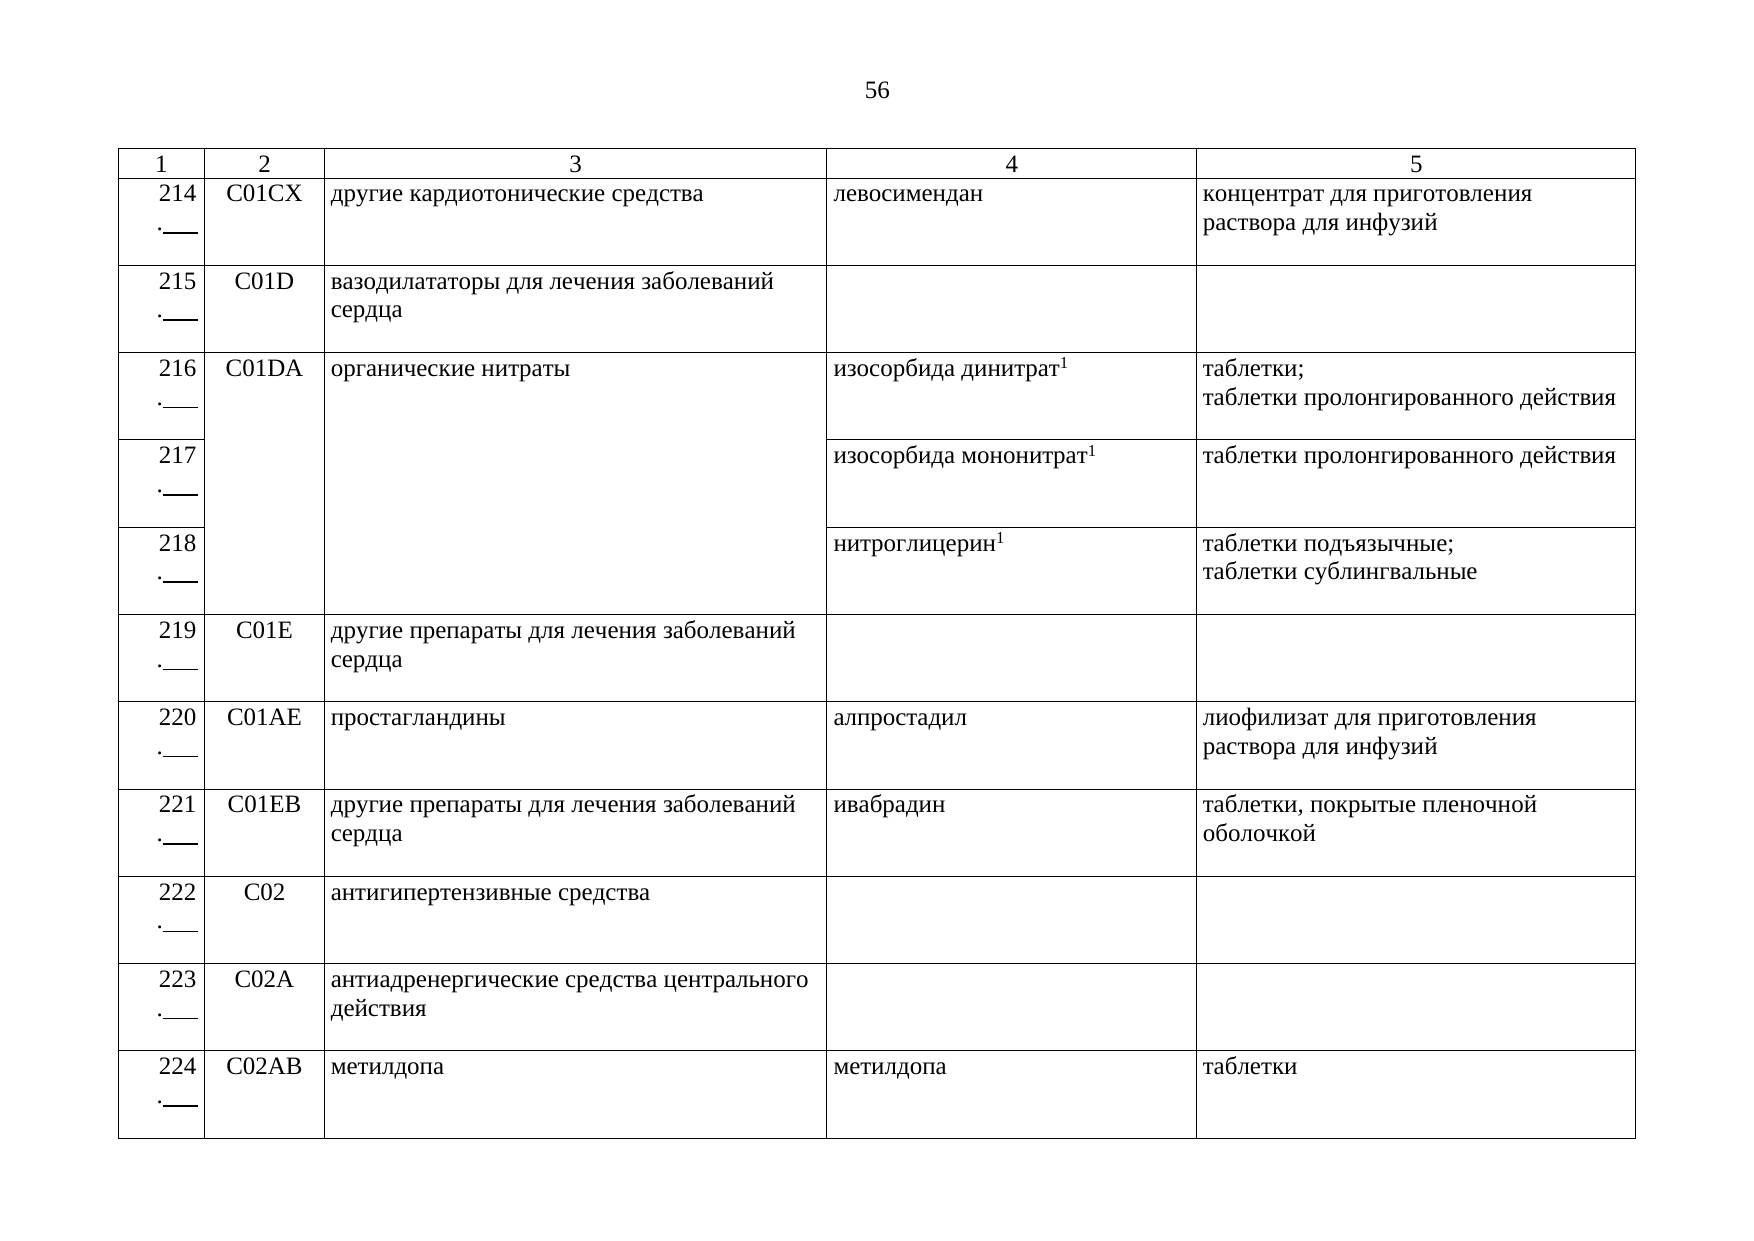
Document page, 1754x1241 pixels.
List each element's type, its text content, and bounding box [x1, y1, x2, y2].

table_cell простагландины [325, 702, 826, 788]
table_header 2 [205, 149, 324, 177]
table_cell [827, 877, 1196, 963]
table_cell таблетки подъязычные; таблетки сублингвальные [1197, 528, 1635, 614]
table_cell C01DA [205, 353, 324, 614]
table_cell алпростадил [827, 702, 1196, 788]
table_cell [119, 877, 204, 963]
table_cell С01АЕ [205, 702, 324, 788]
table_cell C01CХ [205, 179, 324, 265]
table_cell левосимендан [827, 179, 1196, 265]
table_cell C02 [205, 877, 324, 963]
table_cell [119, 615, 204, 701]
table_cell таблетки; таблетки пролонгированного действия [1197, 353, 1635, 439]
table_cell [119, 266, 204, 352]
table_cell [119, 790, 204, 876]
table_cell [827, 266, 1196, 352]
table_cell [827, 964, 1196, 1050]
table_cell метилдопа [827, 1051, 1196, 1138]
table_cell органические нитраты [325, 353, 826, 614]
table_cell [119, 528, 204, 614]
table_cell таблетки, покрытые пленочной оболочкой [1197, 790, 1635, 876]
table_cell другие препараты для лечения заболеваний сердца [325, 615, 826, 701]
table_cell [119, 964, 204, 1050]
table_cell изосорбида мононитрат1 [827, 440, 1196, 527]
table_cell концентрат для приготовления раствора для инфузий [1197, 179, 1635, 265]
table_cell [119, 440, 204, 527]
table_cell [1197, 266, 1635, 352]
table_cell [119, 702, 204, 788]
table_cell изосорбида динитрат1 [827, 353, 1196, 439]
table_cell метилдопа [325, 1051, 826, 1138]
table_cell [1197, 964, 1635, 1050]
table_cell антигипертензивные средства [325, 877, 826, 963]
table_cell C02A [205, 964, 324, 1050]
table_cell [119, 179, 204, 265]
table_cell [827, 615, 1196, 701]
table_cell [119, 353, 204, 439]
table_cell C01E [205, 615, 324, 701]
table_cell другие препараты для лечения заболеваний сердца [325, 790, 826, 876]
table_cell лиофилизат для приготовления раствора для инфузий [1197, 702, 1635, 788]
table_cell [119, 1051, 204, 1138]
table_cell антиадренергические средства центрального действия [325, 964, 826, 1050]
table_cell [1197, 877, 1635, 963]
table_cell таблетки пролонгированного действия [1197, 440, 1635, 527]
table_header 5 [1197, 149, 1635, 177]
table_cell вазодилататоры для лечения заболеваний сердца [325, 266, 826, 352]
table_cell C01D [205, 266, 324, 352]
table_header 3 [325, 149, 826, 177]
table_cell таблетки [1197, 1051, 1635, 1138]
table_cell ивабрадин [827, 790, 1196, 876]
table_cell другие кардиотонические средства [325, 179, 826, 265]
table_cell C02AB [205, 1051, 324, 1138]
table_header 4 [827, 149, 1196, 177]
table_header 1 [119, 149, 204, 177]
table_cell нитроглицерин1 [827, 528, 1196, 614]
table_cell [1197, 615, 1635, 701]
table_cell C01EB [205, 790, 324, 876]
